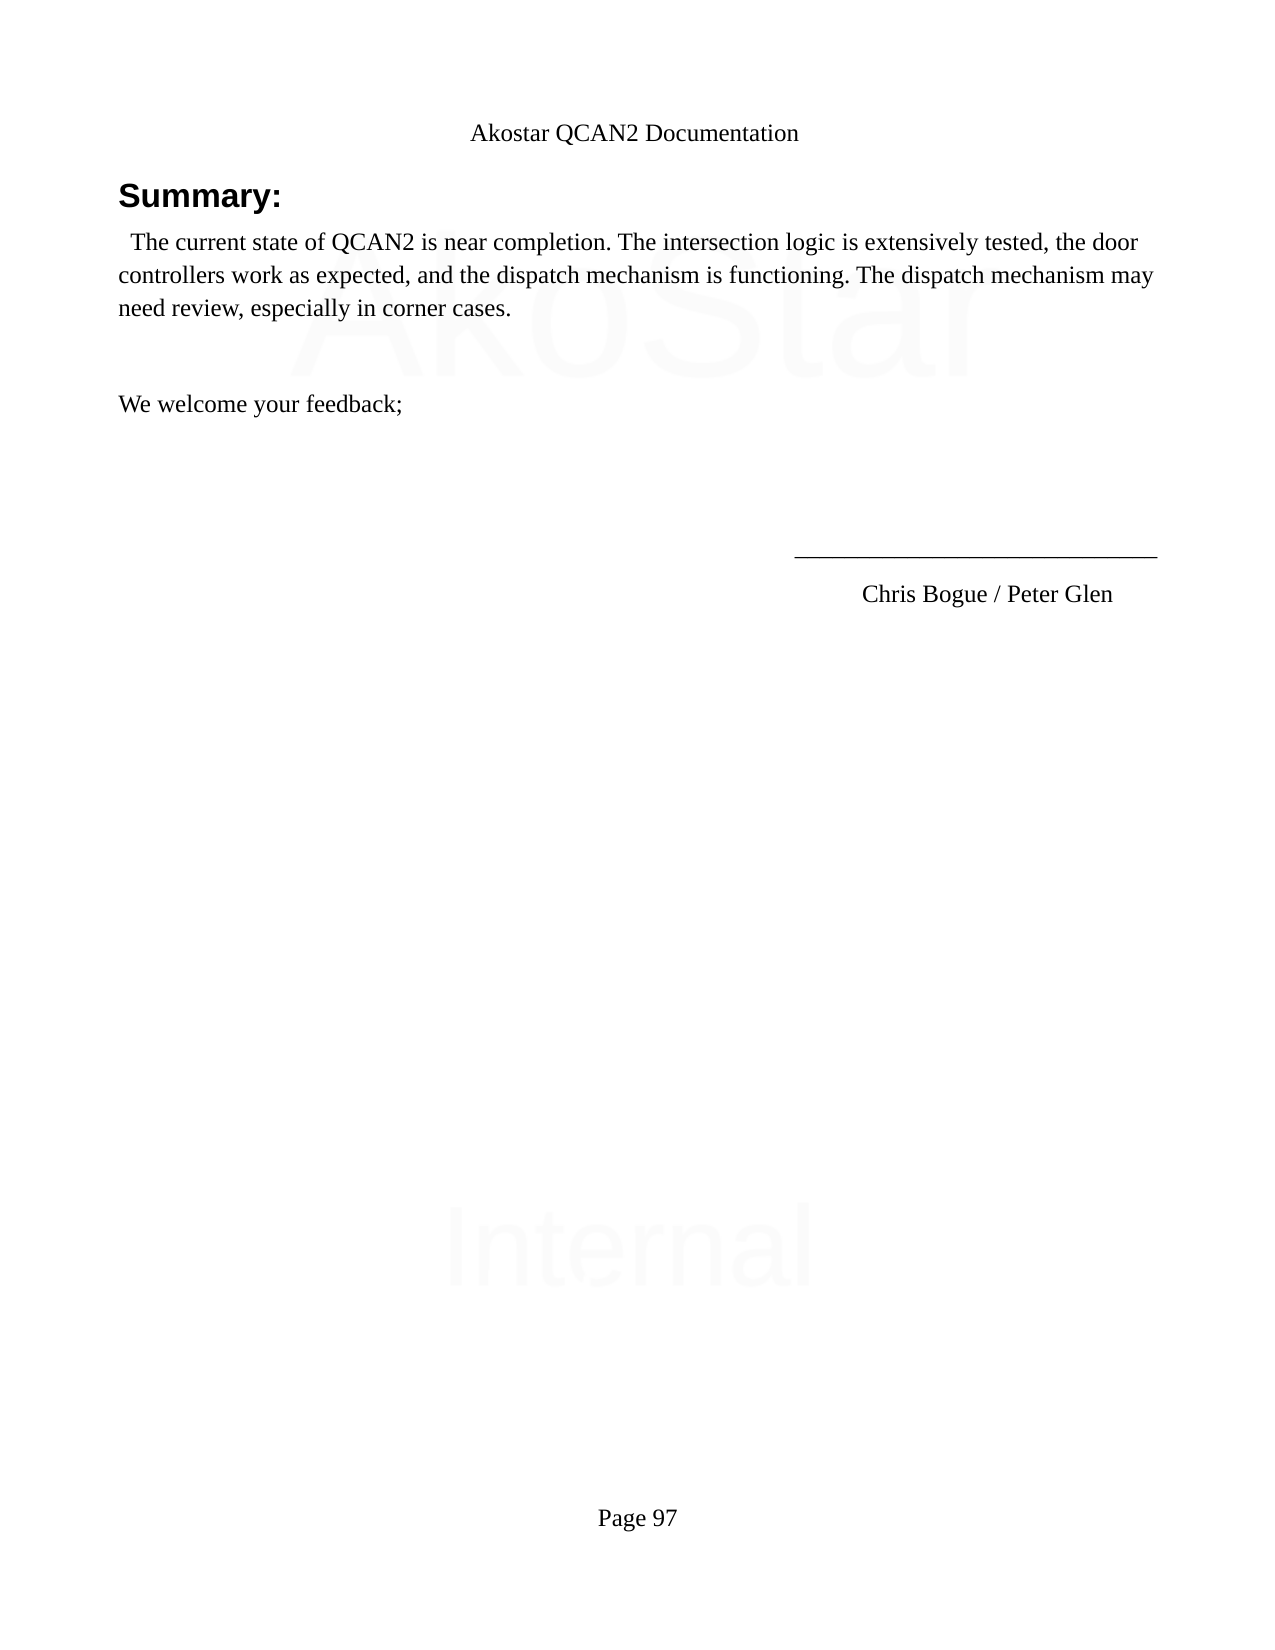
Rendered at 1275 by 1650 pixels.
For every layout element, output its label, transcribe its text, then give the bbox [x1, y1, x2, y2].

subtitle Summary: [118, 176, 1157, 215]
text We welcome your feedback; [118, 389, 1157, 417]
text The current state of QCAN2 is near completion. The intersection logic is extensively tested, the door controllers work as expected, and the dispatch mechanism is functioning. The dispatch mechanism may need review, especially in corner cases. [118, 227, 1157, 322]
text _____________________________ [118, 532, 1157, 560]
text Chris Bogue / Peter Glen [118, 579, 1157, 608]
